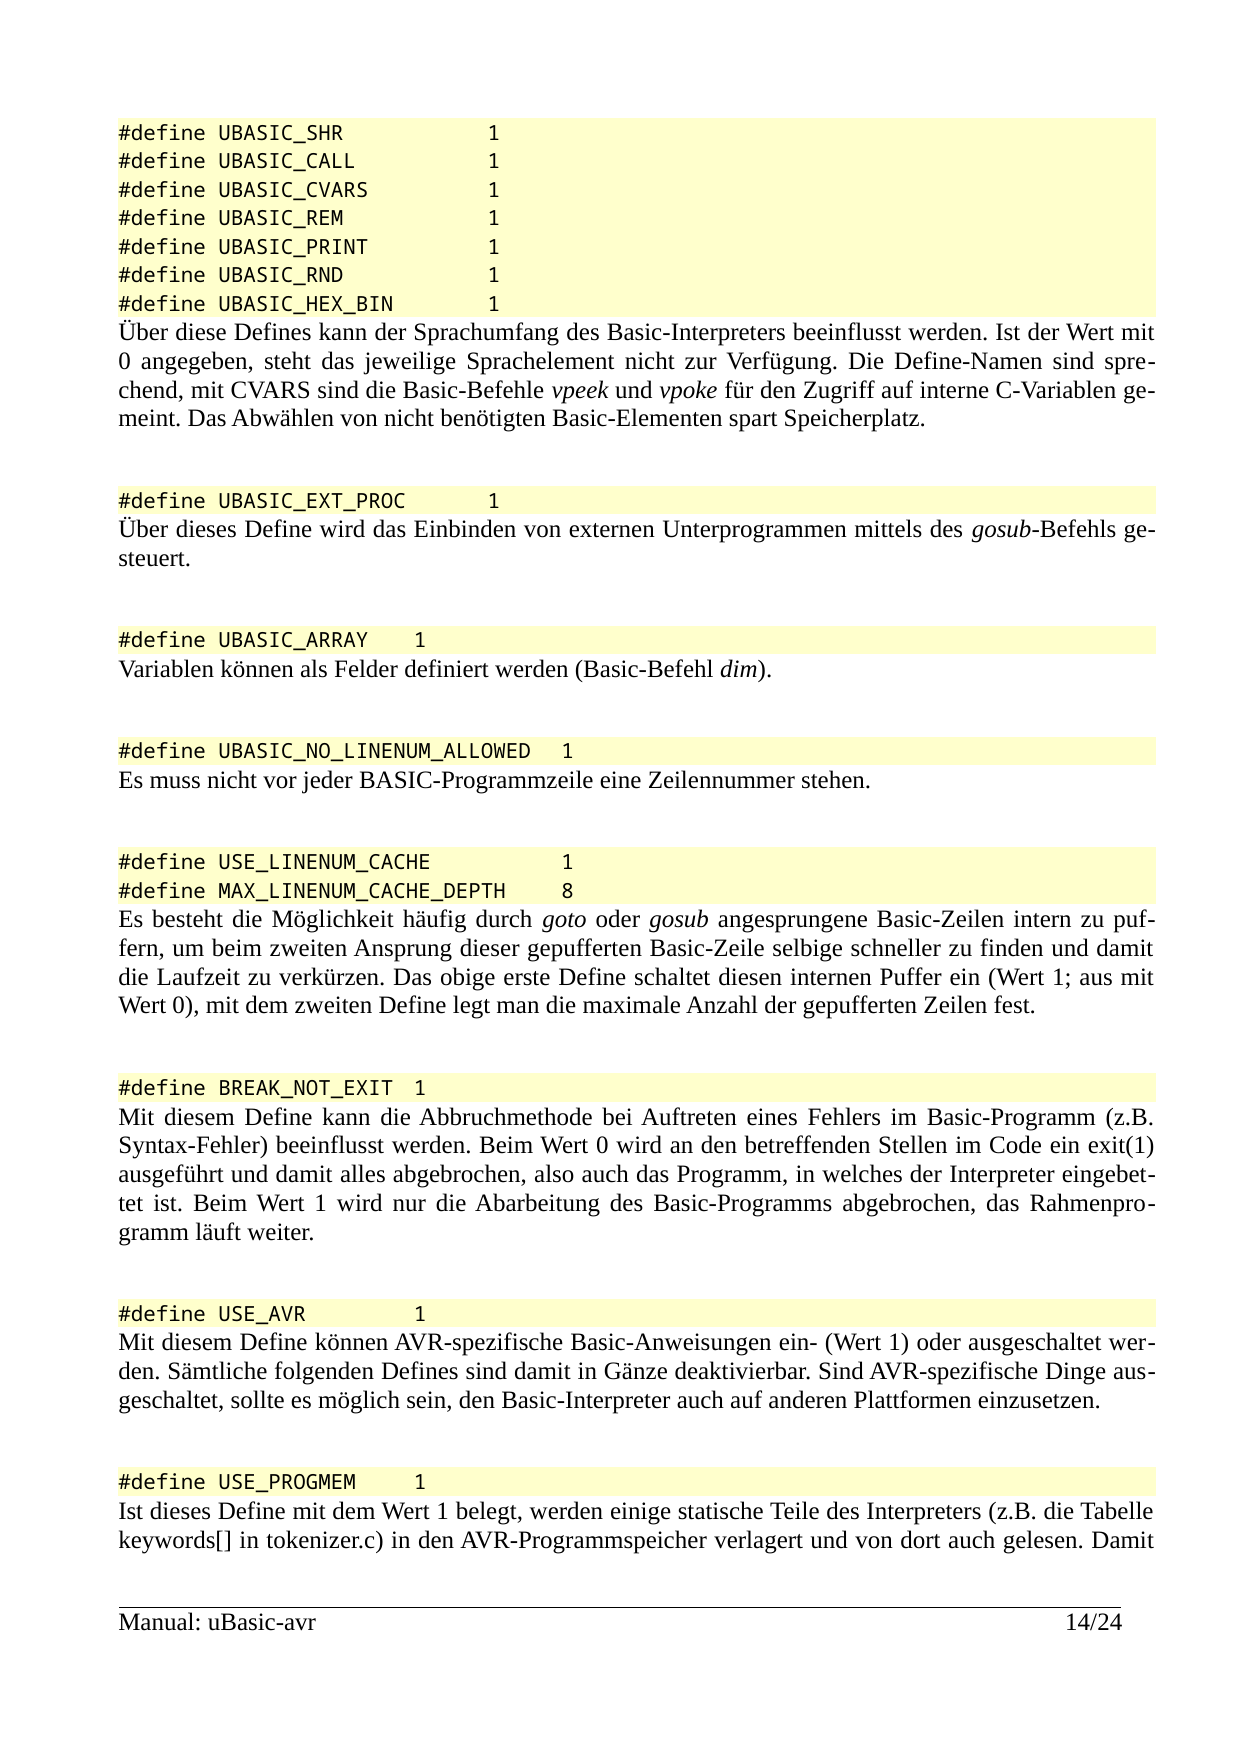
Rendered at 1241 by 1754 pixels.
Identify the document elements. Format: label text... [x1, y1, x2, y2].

text #define UBASIC_CVARS 1 [118, 175, 1156, 203]
text Es besteht die Möglichkeit häufig durch goto oder gosub angesprungene Basic-Zeilen intern zu puf­fern, um beim zweiten Ansprung dieser gepufferten Basic-Zeile selbige schneller zu finden und damit die Laufzeit zu verkürzen. Das obige erste Define schaltet diesen internen Puffer ein (Wert 1; aus mit Wert 0), mit dem zweiten Define legt man die maximale Anzahl der gepufferten Zeilen fest. [118, 904, 1156, 1019]
text #define UBASIC_ARRAY 1 [118, 626, 1156, 654]
text #define USE_AVR 1 [118, 1299, 1156, 1327]
text #define MAX_LINENUM_CACHE_DEPTH 8 [118, 876, 1156, 904]
text #define UBASIC_EXT_PROC 1 [118, 486, 1156, 514]
text #define BREAK_NOT_EXIT 1 [118, 1073, 1156, 1102]
text #define UBASIC_REM 1 [118, 203, 1156, 232]
text #define UBASIC_CALL 1 [118, 147, 1156, 175]
text Es muss nicht vor jeder BASIC-Programmzeile eine Zeilennummer stehen. [118, 765, 1156, 794]
text #define UBASIC_NO_LINENUM_ALLOWED 1 [118, 737, 1156, 765]
text Ist dieses Define mit dem Wert 1 belegt, werden einige statische Teile des Interpreters (z.B. die Tabelle keywords[] in tokenizer.c) in den AVR-Programmspeicher verlagert und von dort auch gelesen. Damit [118, 1496, 1156, 1553]
text Über dieses Define wird das Einbinden von externen Unterprogrammen mittels des gosub-Befehls ge­steuert. [118, 514, 1156, 572]
text #define USE_LINENUM_CACHE 1 [118, 847, 1156, 876]
text Über diese Defines kann der Sprachumfang des Basic-Interpreters beeinflusst werden. Ist der Wert mit 0 angegeben, steht das jeweilige Sprachelement nicht zur Verfügung. Die Define-Namen sind spre­chend, mit CVARS sind die Basic-Befehle vpeek und vpoke für den Zugriff auf interne C-Variablen ge­meint. Das Abwählen von nicht benötigten Basic-Elementen spart Speicherplatz. [118, 317, 1156, 432]
text Mit diesem Define können AVR-spezifische Basic-Anweisungen ein- (Wert 1) oder ausgeschaltet wer­den. Sämtliche folgenden Defines sind damit in Gänze deaktivierbar. Sind AVR-spezifische Dinge aus­geschaltet, sollte es möglich sein, den Basic-Interpreter auch auf anderen Plattformen einzusetzen. [118, 1327, 1156, 1414]
text #define UBASIC_RND 1 [118, 260, 1156, 289]
text #define USE_PROGMEM 1 [118, 1467, 1156, 1496]
text #define UBASIC_HEX_BIN 1 [118, 289, 1156, 317]
text #define UBASIC_PRINT 1 [118, 232, 1156, 260]
text #define UBASIC_SHR 1 [118, 118, 1156, 147]
text Variablen können als Felder definiert werden (Basic-Befehl dim). [118, 654, 1156, 683]
text Mit diesem Define kann die Abbruchmethode bei Auftreten eines Fehlers im Basic-Programm (z.B. Syntax-Fehler) beeinflusst werden. Beim Wert 0 wird an den betreffenden Stellen im Code ein exit(1) ausgeführt und damit alles abgebrochen, also auch das Programm, in welches der Interpreter eingebet­tet ist. Beim Wert 1 wird nur die Abarbeitung des Basic-Programms abgebrochen, das Rahmenpro­gramm läuft weiter. [118, 1102, 1156, 1245]
